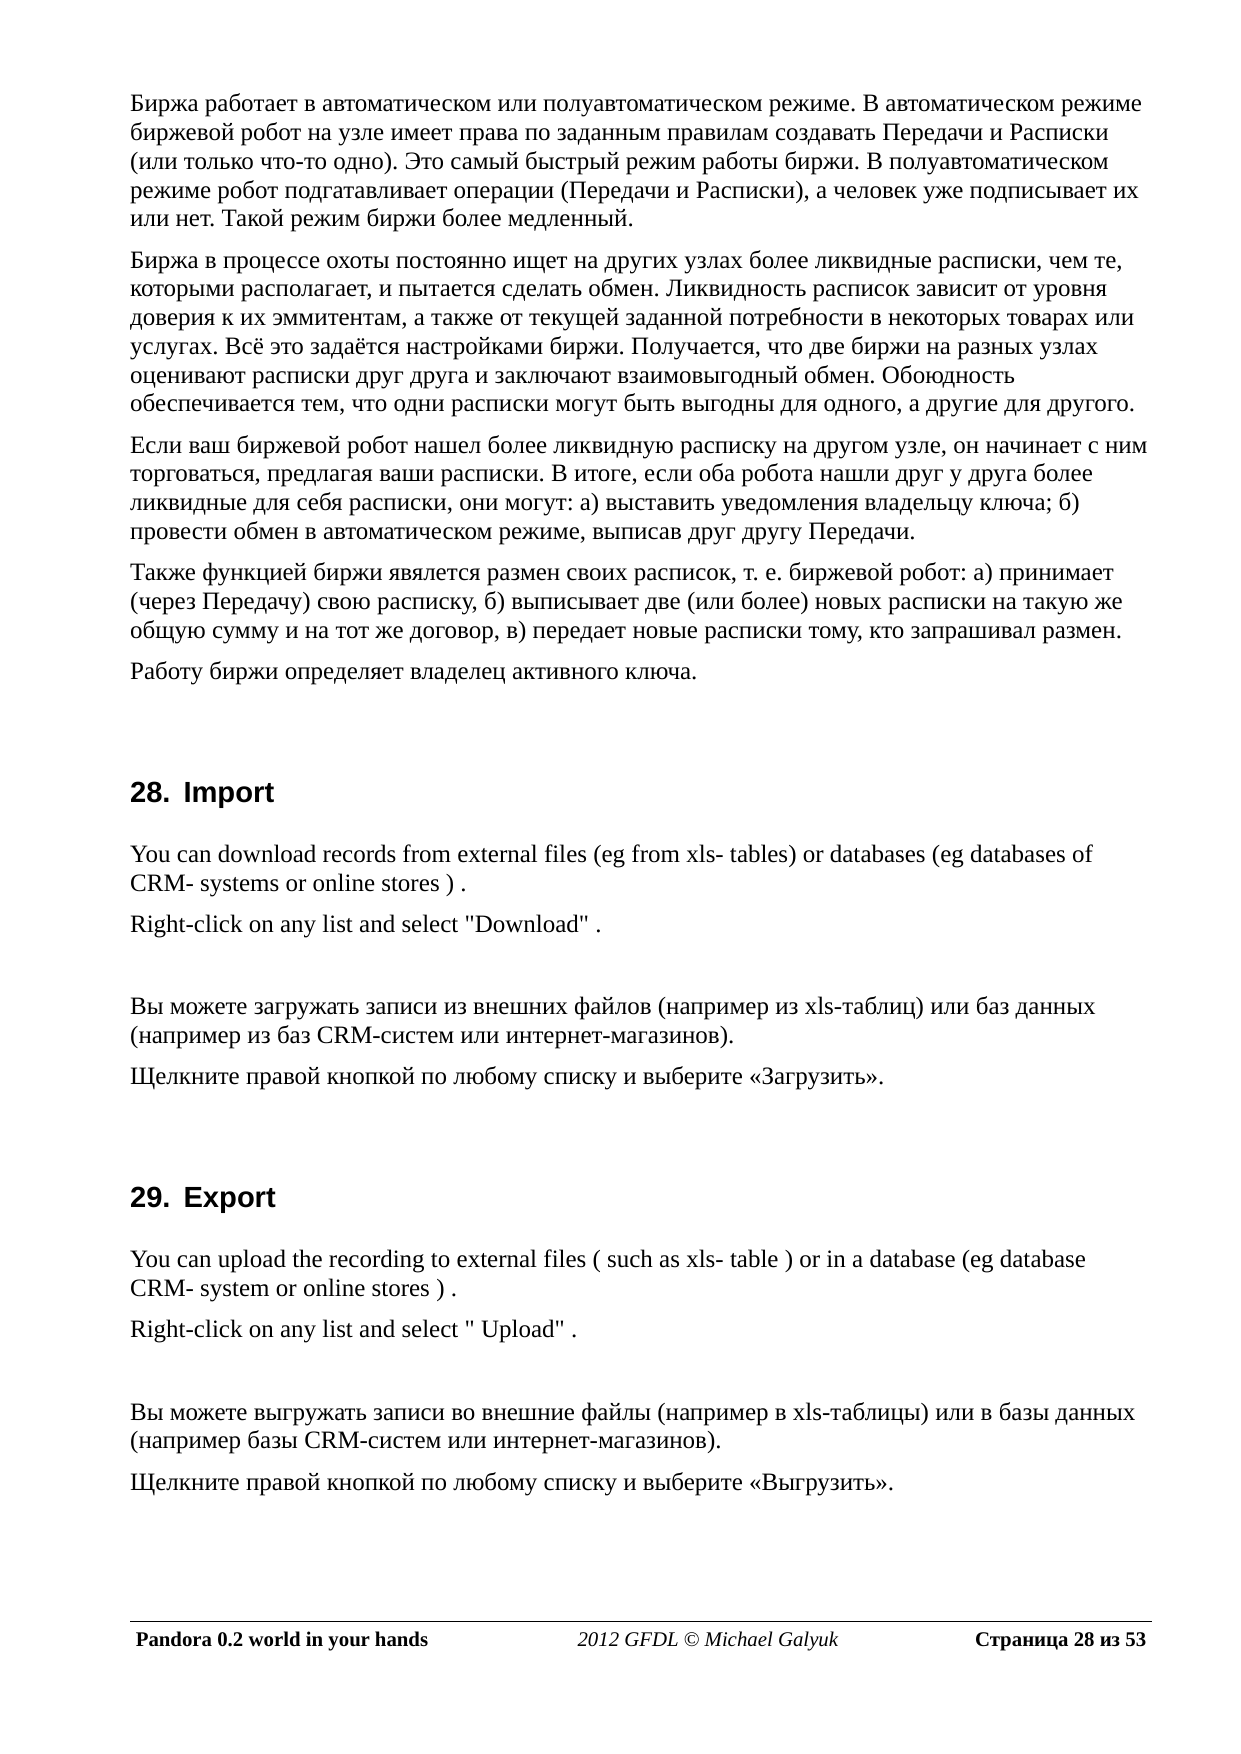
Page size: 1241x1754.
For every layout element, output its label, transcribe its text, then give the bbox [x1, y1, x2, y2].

subtitle Import [130, 775, 1152, 809]
text Вы можете выгружать записи во внешние файлы (например в xls-таблицы) или в базы данных (например базы CRM-систем или интернет-магазинов). [130, 1397, 1152, 1454]
text You can upload the recording to external files ( such as xls- table ) or in a database (eg database CRM- system or online stores ) . [130, 1244, 1152, 1302]
text Также функцией биржи явялется размен своих расписок, т. е. биржевой робот: а) принимает (через Передачу) свою расписку, б) выписывает две (или более) новых расписки на такую же общую сумму и на тот же договор, в) передает новые расписки тому, кто запрашивал размен. [130, 557, 1152, 643]
text Щелкните правой кнопкой по любому списку и выберите «Загрузить». [130, 1061, 1152, 1090]
text Вы можете загружать записи из внешних файлов (например из xls-таблиц) или баз данных (например из баз CRM-систем или интернет-магазинов). [130, 991, 1152, 1049]
text You can download records from external files (eg from xls- tables) or databases (eg databases of CRM- systems or online stores ) . [130, 839, 1152, 896]
text Right-click on any list and select "Download" . [130, 909, 1152, 938]
text Биржа работает в автоматическом или полуавтоматическом режиме. В автоматическом режиме биржевой робот на узле имеет права по заданным правилам создавать Передачи и Расписки (или только что-то одно). Это самый быстрый режим работы биржи. В полуавтоматическом режиме робот подгатавливает операции (Передачи и Расписки), а человек уже подписывает их или нет. Такой режим биржи более медленный. [130, 88, 1152, 232]
text Работу биржи определяет владелец активного ключа. [130, 656, 1152, 685]
subtitle Export [130, 1181, 1152, 1214]
text Если ваш биржевой робот нашел более ликвидную расписку на другом узле, он начинает с ним торговаться, предлагая ваши расписки. В итоге, если оба робота нашли друг у друга более ликвидные для себя расписки, они могут: а) выставить уведомления владельцу ключа; б) провести обмен в автоматическом режиме, выписав друг другу Передачи. [130, 430, 1152, 545]
text Щелкните правой кнопкой по любому списку и выберите «Выгрузить». [130, 1467, 1152, 1495]
text Биржа в процессе охоты постоянно ищет на других узлах более ликвидные расписки, чем те, которыми располагает, и пытается сделать обмен. Ликвидность расписок зависит от уровня доверия к их эммитентам, а также от текущей заданной потребности в некоторых товарах или услугах. Всё это задаётся настройками биржи. Получается, что две биржи на разных узлах оценивают расписки друг друга и заключают взаимовыгодный обмен. Обоюдность обеспечивается тем, что одни расписки могут быть выгодны для одного, а другие для другого. [130, 245, 1152, 417]
text Right-click on any list and select " Upload" . [130, 1314, 1152, 1343]
